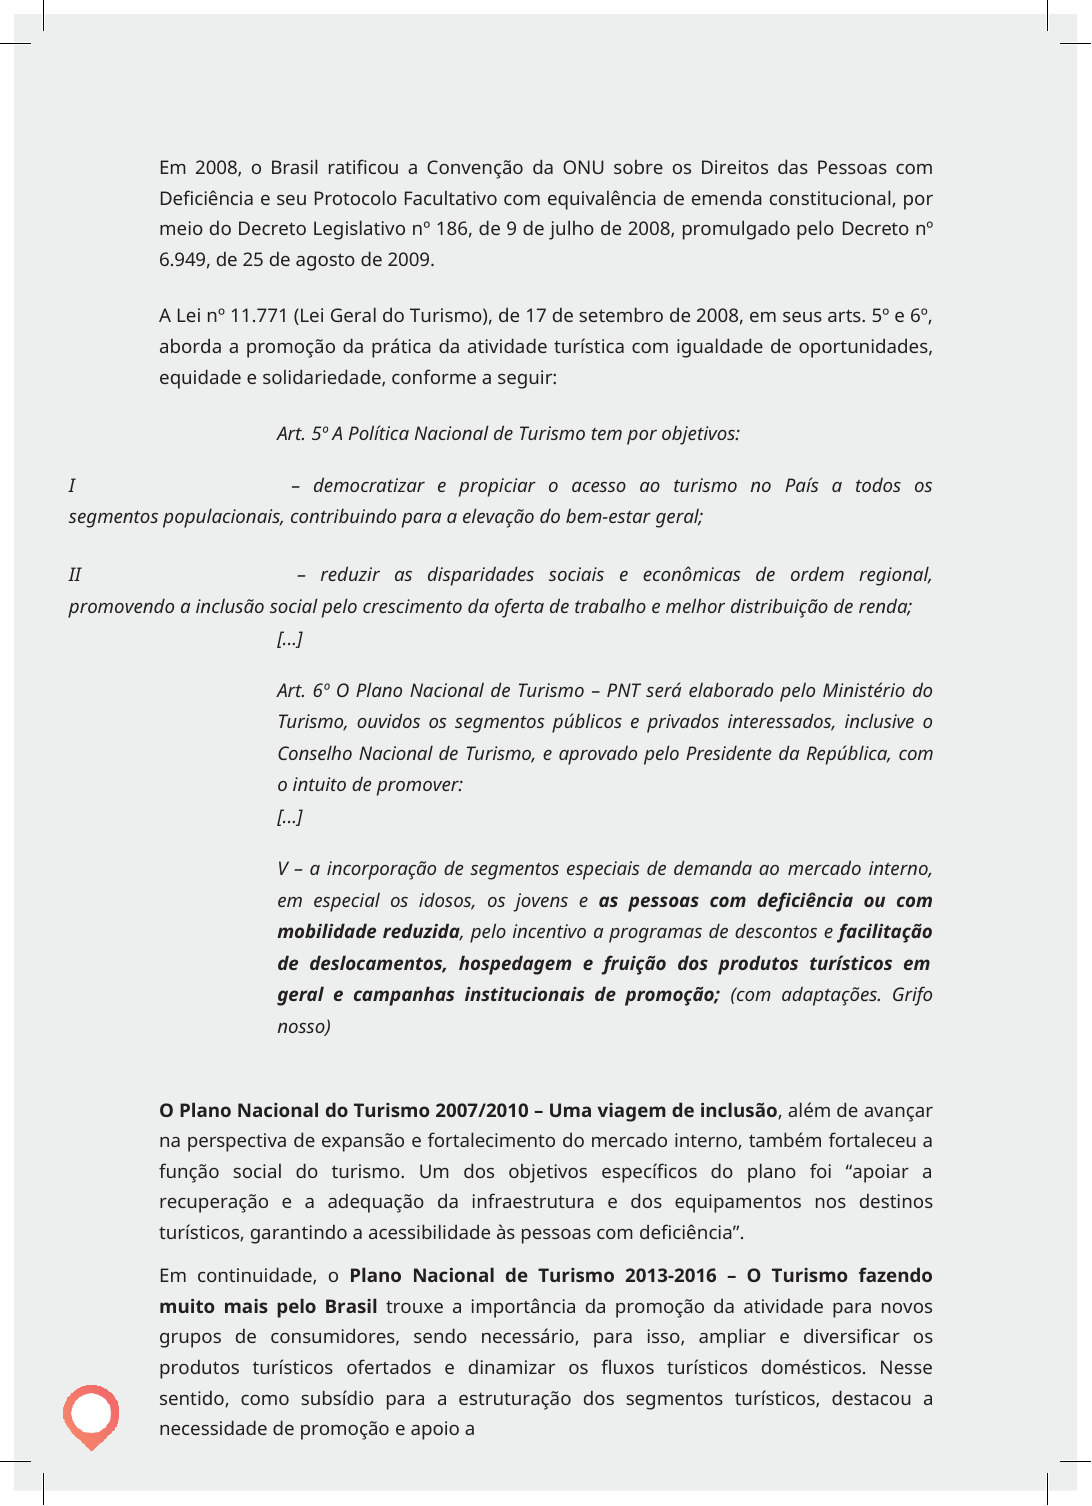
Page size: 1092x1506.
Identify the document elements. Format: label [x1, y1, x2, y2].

picture [63, 1385, 119, 1451]
